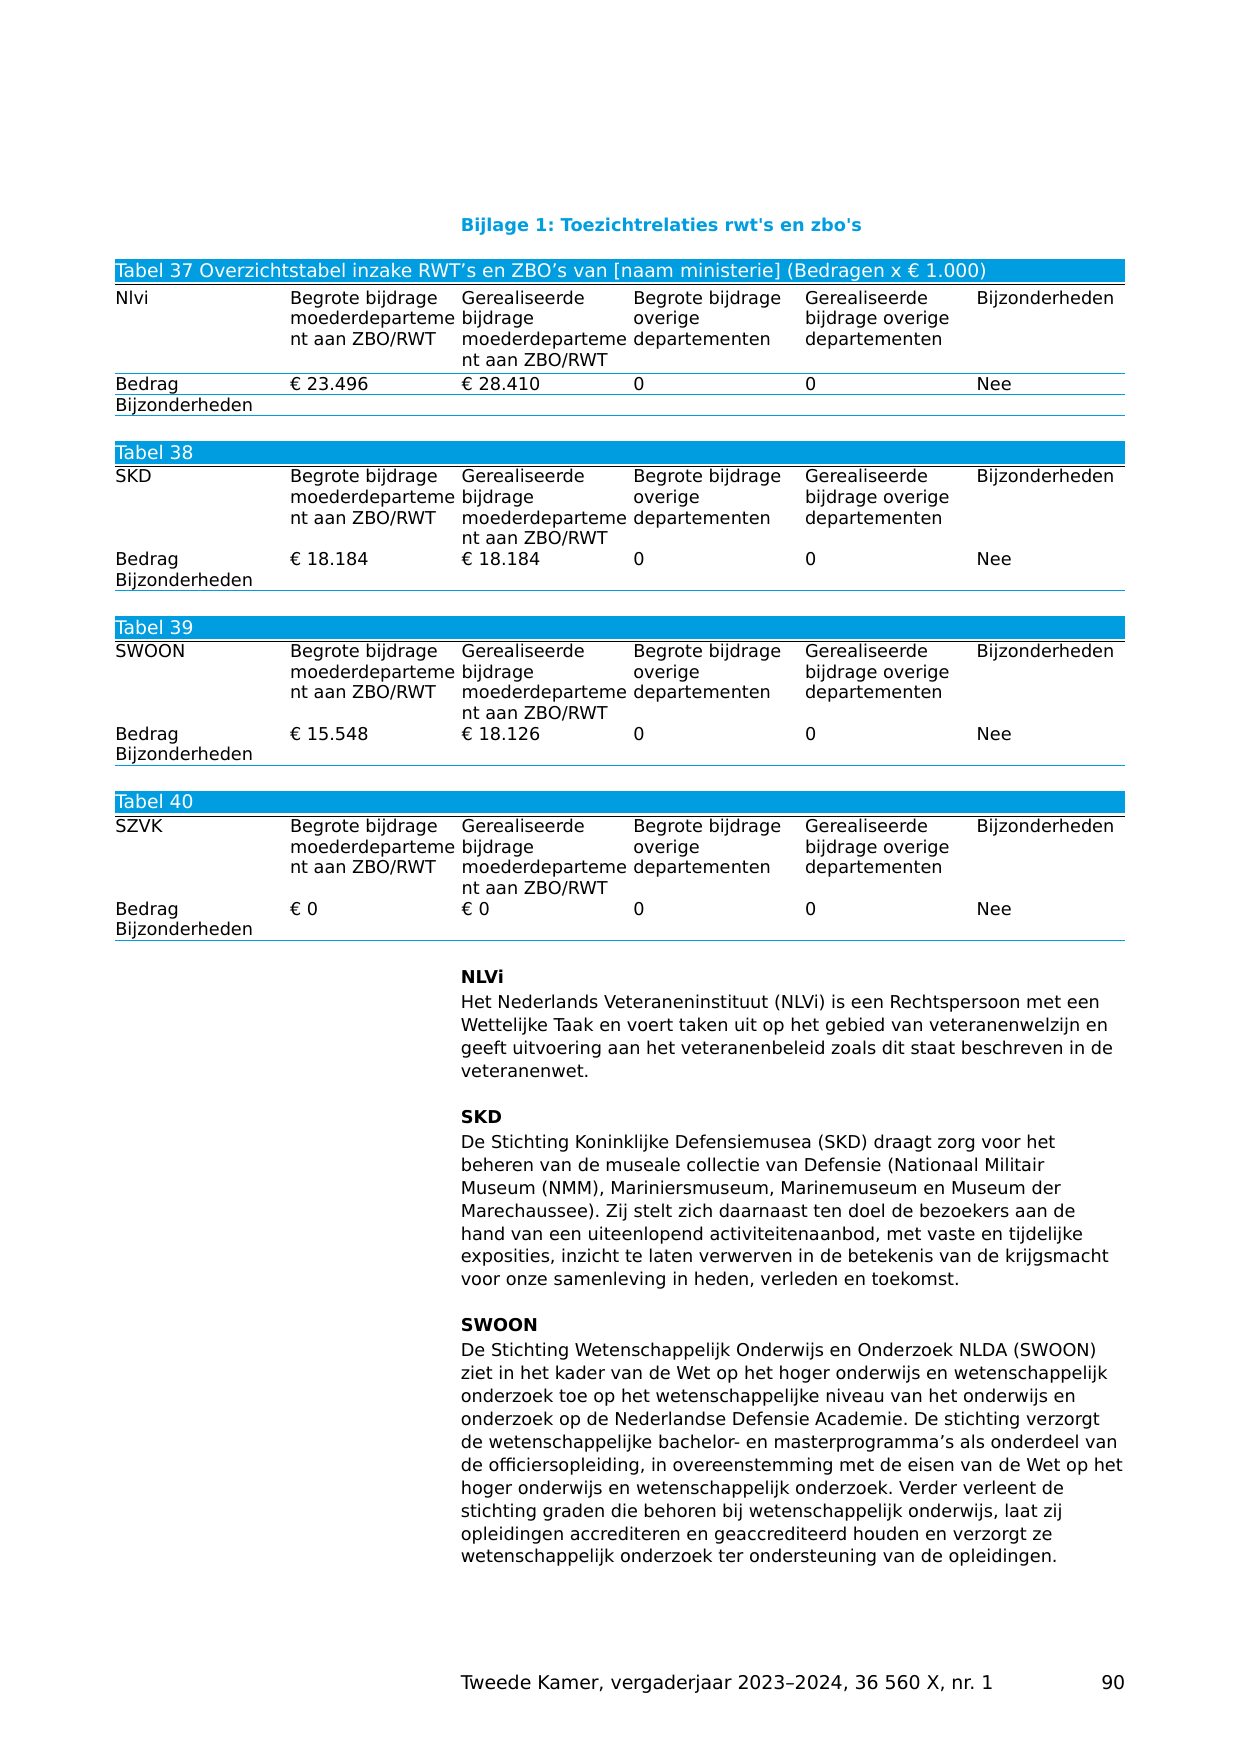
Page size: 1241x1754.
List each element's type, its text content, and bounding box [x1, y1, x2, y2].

text De Stichting Koninklijke Defensiemusea (SKD) draagt zorg voor het beheren van de museale collectie van Defensie (Nationaal Militair Museum (NMM), Mariniersmuseum, Marinemuseum en Museum der Marechaussee). Zij stelt zich daarnaast ten doel de bezoekers aan de hand van een uiteenlopend activiteitenaanbod, met vaste en tijdelijke exposities, inzicht te laten verwerven in de betekenis van de krijgsmacht voor onze samenleving in heden, verleden en toekomst. [461, 1130, 1125, 1290]
table_cell Gerealiseerde bijdrage overige departementen [802, 817, 973, 898]
table_cell Begrote bijdrage overige departementen [630, 817, 802, 898]
table_cell € 18.184 [459, 549, 630, 569]
table_cell € 18.126 [459, 724, 630, 744]
table_cell Nee [974, 549, 1125, 569]
table_cell Bijzonderheden [974, 467, 1125, 549]
table_cell € 15.548 [287, 724, 458, 744]
table_cell 0 [802, 724, 973, 744]
table_cell 0 [802, 374, 973, 394]
table_cell 0 [630, 374, 802, 394]
table_cell Begrote bijdrage overige departementen [630, 467, 802, 549]
table_cell Gerealiseerde bijdrage moederdepartement aan ZBO/RWT [459, 467, 630, 549]
table_cell [287, 744, 1125, 765]
table_cell € 0 [287, 899, 458, 919]
table_cell € 0 [459, 899, 630, 919]
table_cell Bijzonderheden [974, 285, 1125, 373]
table_cell SWOON [115, 642, 287, 724]
table_cell [287, 395, 1125, 415]
table_cell Bedrag [115, 724, 287, 744]
title Bijlage 1: Toezichtrelaties rwt's en zbo's [461, 213, 1125, 236]
table_cell Bijzonderheden [115, 919, 287, 940]
table_cell Gerealiseerde bijdrage moederdepartement aan ZBO/RWT [459, 285, 630, 373]
table_cell Nee [974, 724, 1125, 744]
table_cell Bijzonderheden [115, 744, 287, 765]
text De Stichting Wetenschappelijk Onderwijs en Onderzoek NLDA (SWOON) ziet in het kader van de Wet op het hoger onderwijs en wetenschappelijk onderzoek toe op het wetenschappelijke niveau van het onderwijs en onderzoek op de Nederlandse Defensie Academie. De stichting verzorgt de wetenschappelijke bachelor- en masterprogramma’s als onderdeel van de officiersopleiding, in overeenstemming met de eisen van de Wet op het hoger onderwijs en wetenschappelijk onderzoek. Verder verleent de stichting graden die behoren bij wetenschappelijk onderwijs, laat zij opleidingen accrediteren en geaccrediteerd houden en verzorgt ze wetenschappelijk onderzoek ter ondersteuning van de opleidingen. [461, 1338, 1125, 1567]
text Het Nederlands Veteraneninstituut (NLVi) is een Rechtspersoon met een Wettelijke Taak en voert taken uit op het gebied van veteranenwelzijn en geeft uitvoering aan het veteranenbeleid zoals dit staat beschreven in de veteranenwet. [461, 990, 1125, 1082]
table_cell SKD [115, 467, 287, 549]
text SKD [461, 1105, 1125, 1128]
table_cell Gerealiseerde bijdrage overige departementen [802, 467, 973, 549]
table_cell Nlvi [115, 285, 287, 373]
table_cell Gerealiseerde bijdrage moederdepartement aan ZBO/RWT [459, 642, 630, 724]
table_cell € 23.496 [287, 374, 458, 394]
table_cell Begrote bijdrage moederdepartement aan ZBO/RWT [287, 642, 458, 724]
table_cell SZVK [115, 817, 287, 898]
text NLVi [461, 965, 1125, 988]
table_cell Begrote bijdrage overige departementen [630, 642, 802, 724]
table_cell [287, 570, 1125, 590]
table_cell Nee [974, 374, 1125, 394]
text SWOON [461, 1313, 1125, 1336]
table_cell € 28.410 [459, 374, 630, 394]
table_cell Bedrag [115, 374, 287, 394]
table_cell 0 [630, 549, 802, 569]
table_cell Bijzonderheden [974, 642, 1125, 724]
table_cell Begrote bijdrage moederdepartement aan ZBO/RWT [287, 467, 458, 549]
table_cell Begrote bijdrage moederdepartement aan ZBO/RWT [287, 817, 458, 898]
table_cell 0 [630, 724, 802, 744]
table_cell [287, 919, 1125, 940]
table_cell Begrote bijdrage moederdepartement aan ZBO/RWT [287, 285, 458, 373]
table_cell Bedrag [115, 899, 287, 919]
table_cell Begrote bijdrage overige departementen [630, 285, 802, 373]
table_cell Gerealiseerde bijdrage moederdepartement aan ZBO/RWT [459, 817, 630, 898]
table_cell Bedrag [115, 549, 287, 569]
table_cell Bijzonderheden [115, 570, 287, 590]
table_cell Nee [974, 899, 1125, 919]
table_cell 0 [630, 899, 802, 919]
table_cell € 18.184 [287, 549, 458, 569]
table_cell Bijzonderheden [115, 395, 287, 415]
table_cell Gerealiseerde bijdrage overige departementen [802, 285, 973, 373]
table_cell Gerealiseerde bijdrage overige departementen [802, 642, 973, 724]
table_cell Bijzonderheden [974, 817, 1125, 898]
table_cell 0 [802, 549, 973, 569]
table_cell 0 [802, 899, 973, 919]
